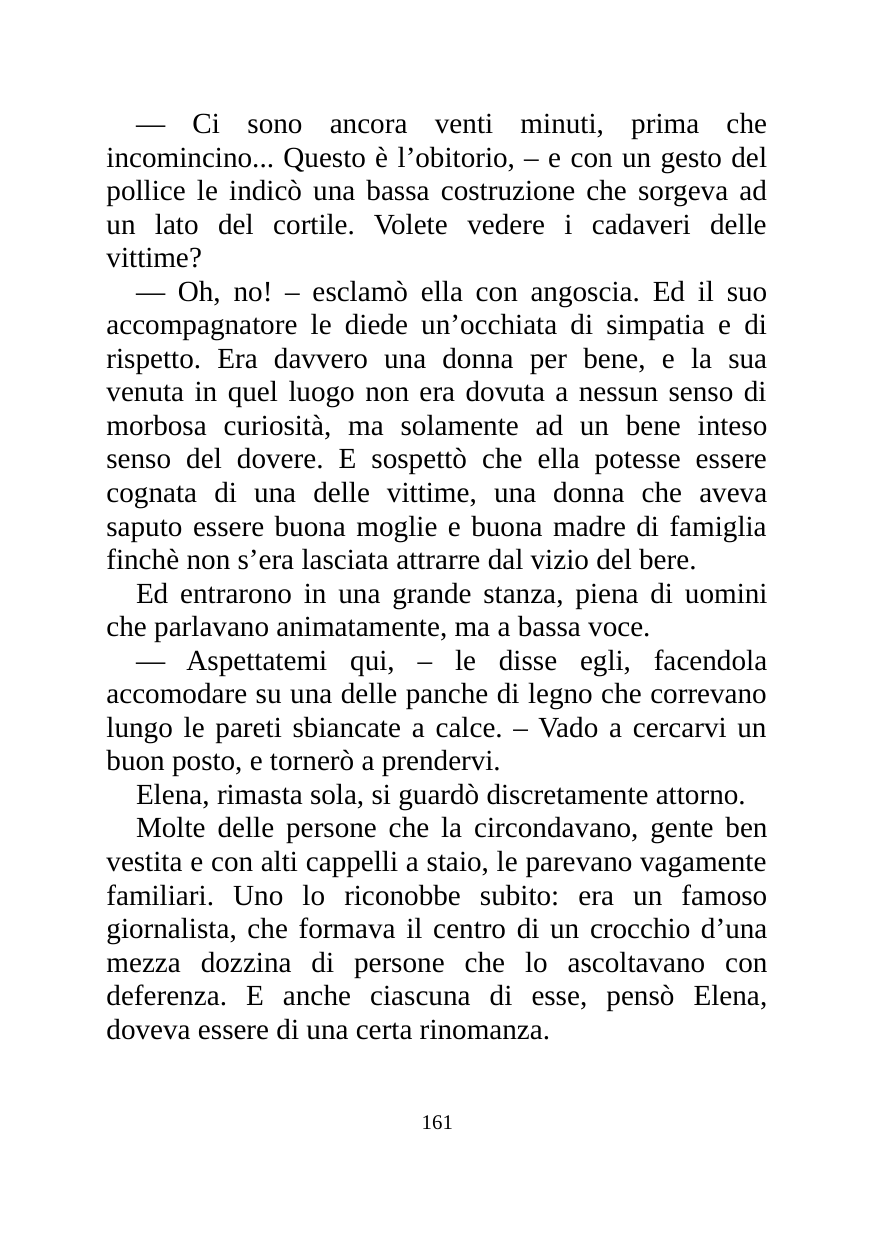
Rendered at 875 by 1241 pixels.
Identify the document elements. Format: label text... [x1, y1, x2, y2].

text Molte delle persone che la circondavano, gente ben vestita e con alti cappelli a staio, le parevano vagamente familiari. Uno lo riconobbe subito: era un famoso giornalista, che formava il centro di un crocchio d’una mezza dozzina di persone che lo ascoltavano con deferenza. E anche ciascuna di esse, pensò Elena, doveva essere di una certa rinomanza. [106, 811, 768, 1045]
text Ed entrarono in una grande stanza, piena di uomini che parlavano animatamente, ma a bassa voce. [106, 576, 768, 643]
text Elena, rimasta sola, si guardò discretamente attorno. [106, 777, 768, 811]
text — Aspettatemi qui, – le disse egli, facendola accomodare su una delle panche di legno che correvano lungo le pareti sbiancate a calce. – Vado a cercarvi un buon posto, e tornerò a prendervi. [106, 643, 768, 777]
text — Oh, no! – esclamò ella con angoscia. Ed il suo accompagnatore le diede un’occhiata di simpatia e di rispetto. Era davvero una donna per bene, e la sua venuta in quel luogo non era dovuta a nessun senso di morbosa curiosità, ma solamente ad un bene inteso senso del dovere. E sospettò che ella potesse essere cognata di una delle vittime, una donna che aveva saputo essere buona moglie e buona madre di famiglia finchè non s’era lasciata attrarre dal vizio del bere. [106, 274, 768, 576]
text — Ci sono ancora venti minuti, prima che incomincino... Questo è l’obitorio, – e con un gesto del pollice le indicò una bassa costruzione che sorgeva ad un lato del cortile. Volete vedere i cadaveri delle vittime? [106, 106, 768, 274]
